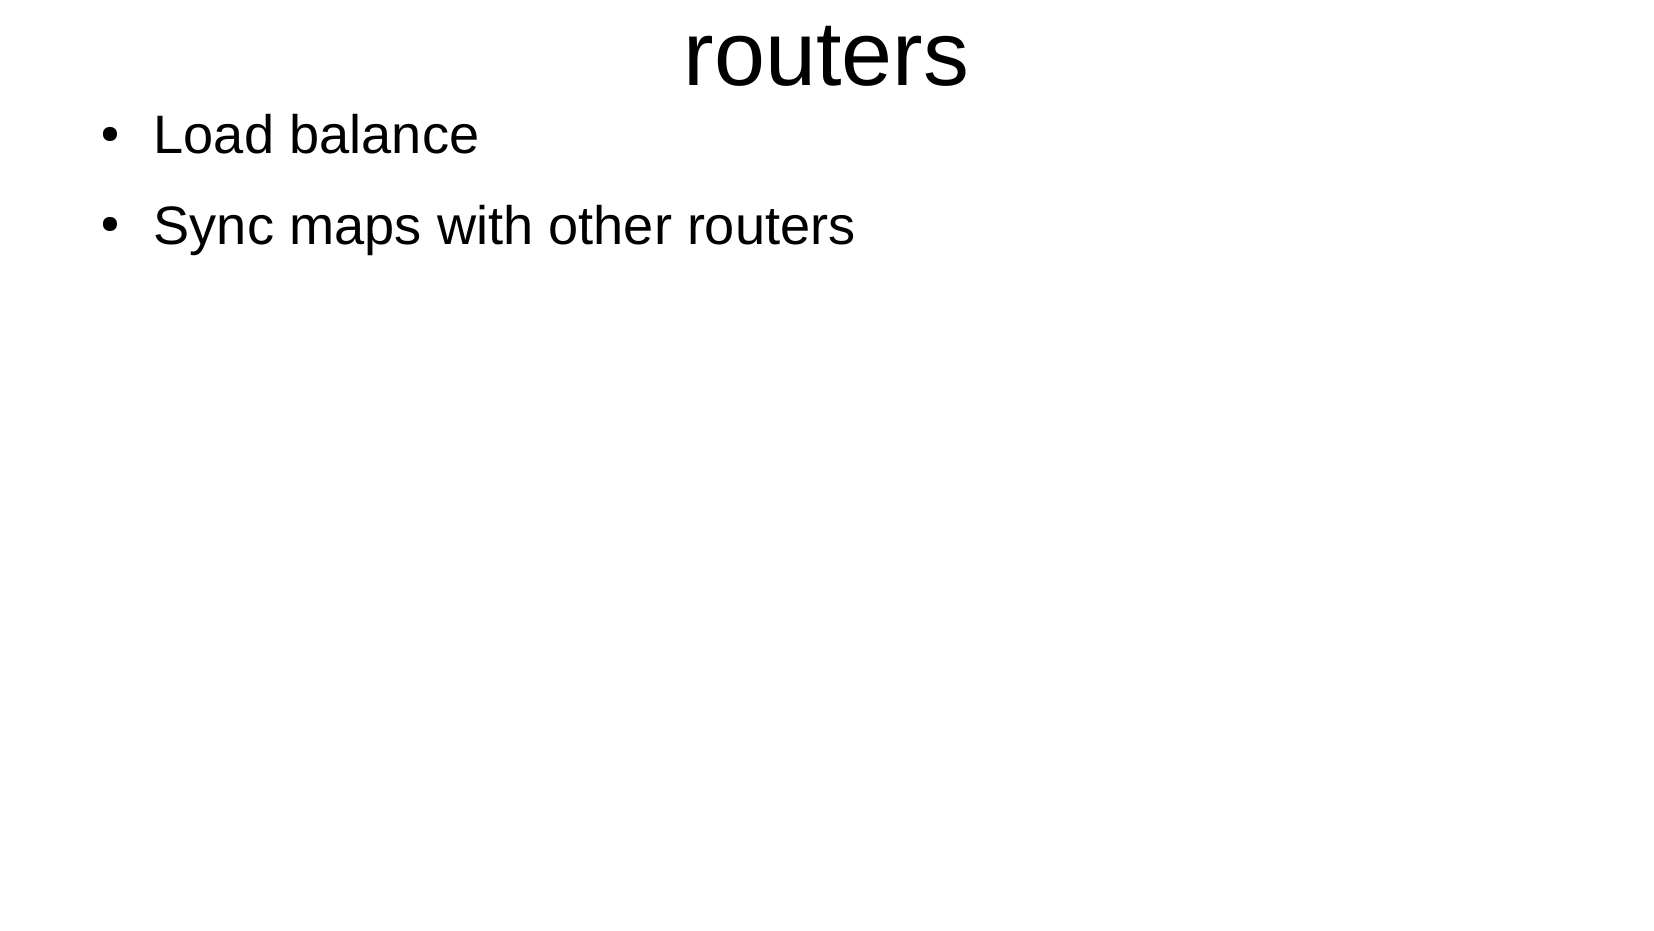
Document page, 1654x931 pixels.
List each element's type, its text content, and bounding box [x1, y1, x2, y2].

title routers [82, 2, 1571, 105]
list Load balance Sync maps with other routers [82, 105, 1571, 901]
